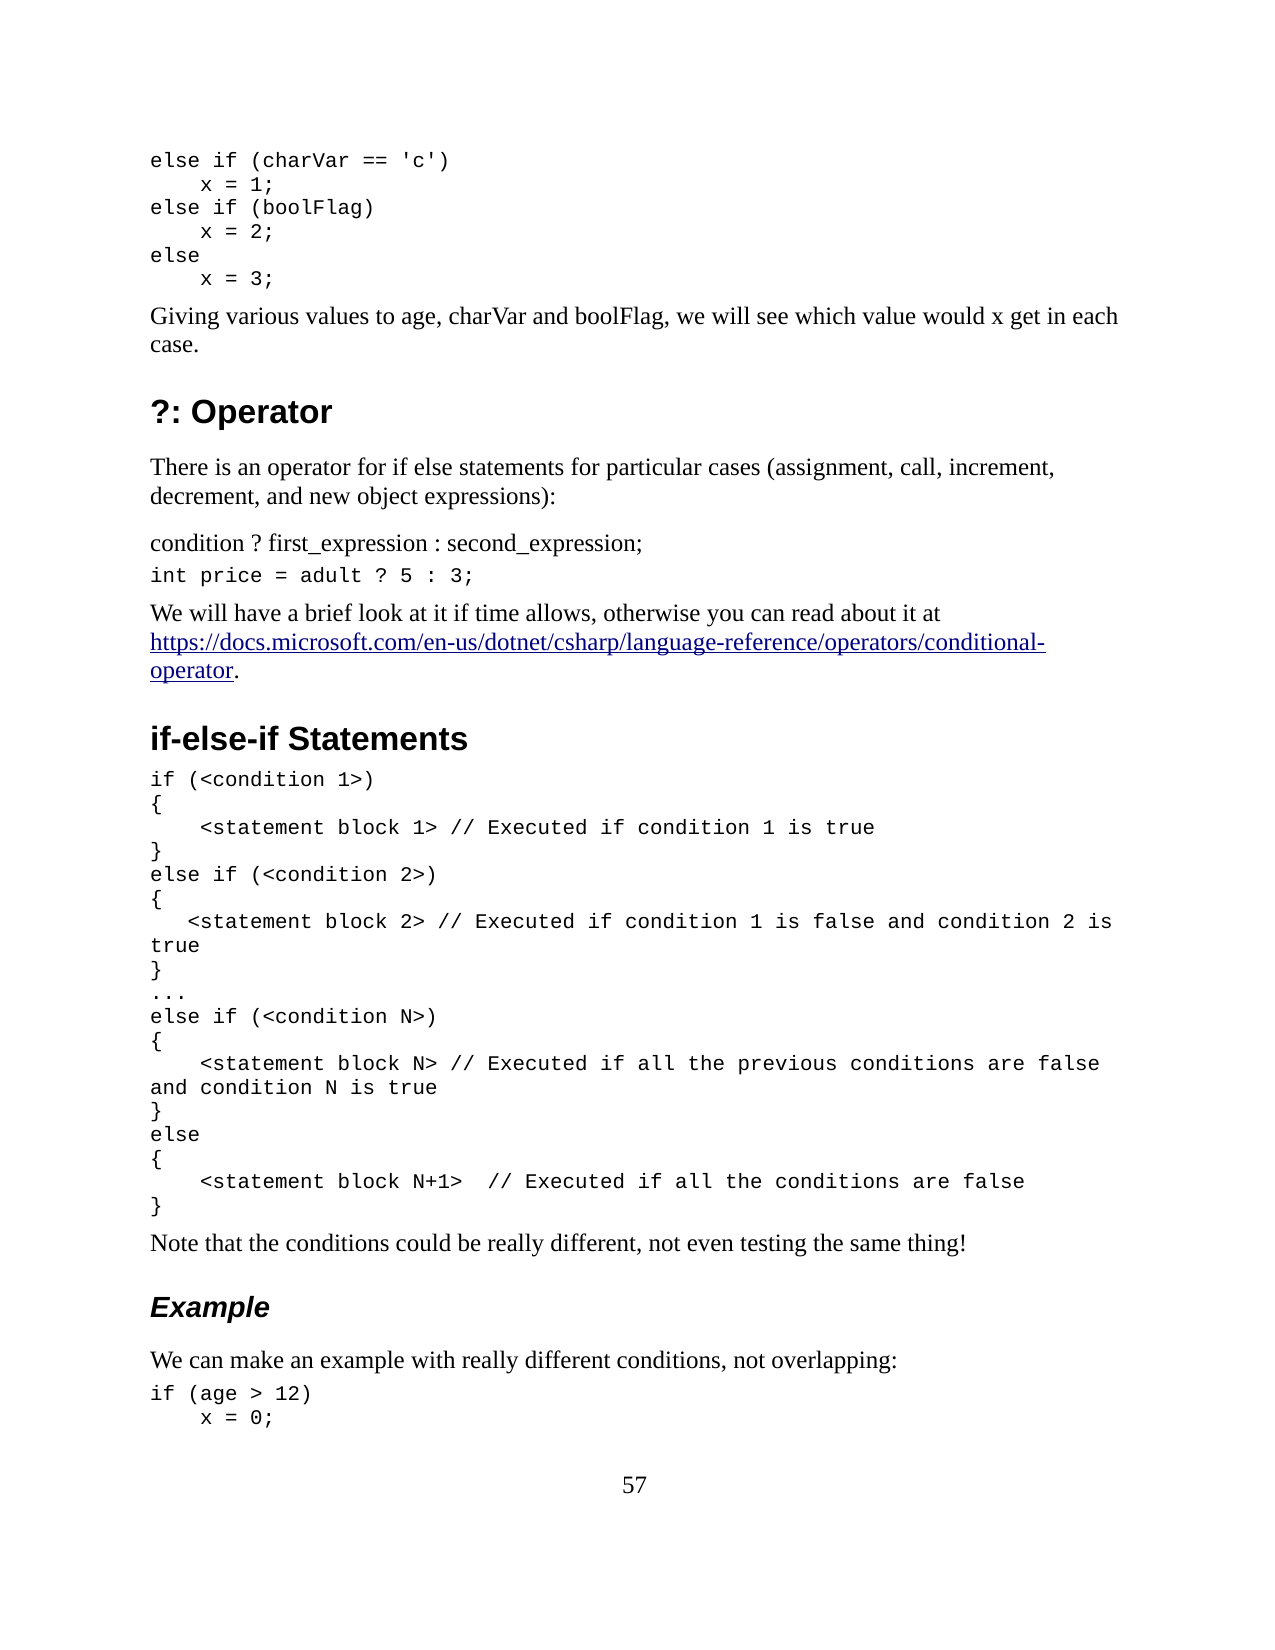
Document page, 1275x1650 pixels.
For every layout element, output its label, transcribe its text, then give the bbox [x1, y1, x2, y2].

text else if (<condition 2>) [150, 864, 1125, 888]
text { [150, 1148, 1125, 1171]
text Note that the conditions could be really different, not even testing the same thing! [150, 1228, 1125, 1256]
text } [150, 1101, 1125, 1124]
text x = 2; [150, 221, 1125, 244]
text There is an operator for if else statements for particular cases (assignment, call, increment, decrement, and new object expressions): [150, 452, 1125, 510]
text if (age > 12) [150, 1383, 1125, 1407]
text x = 1; [150, 174, 1125, 197]
text <statement block 2> // Executed if condition 1 is false and condition 2 is true [150, 911, 1125, 959]
text x = 0; [150, 1407, 1125, 1430]
text else [150, 244, 1125, 268]
text ... [150, 982, 1125, 1006]
text <statement block N> // Executed if all the previous conditions are false and condition N is true [150, 1053, 1125, 1101]
text } [150, 840, 1125, 864]
subtitle if-else-if Statements [150, 718, 1125, 757]
subtitle Example [150, 1290, 1125, 1324]
text int price = adult ? 5 : 3; [150, 566, 1125, 589]
text condition ? first_expression : second_expression; [150, 528, 1125, 557]
text <statement block 1> // Executed if condition 1 is true [150, 817, 1125, 840]
text } [150, 959, 1125, 982]
text x = 3; [150, 268, 1125, 292]
subtitle ?: Operator [150, 392, 1125, 431]
text { [150, 888, 1125, 911]
text else if (charVar == 'c') [150, 150, 1125, 174]
text else if (boolFlag) [150, 197, 1125, 221]
text if (<condition 1>) [150, 769, 1125, 793]
text } [150, 1195, 1125, 1219]
text We will have a brief look at it if time allows, otherwise you can read about it at https://docs.microsoft.com/en-us/dotnet/csharp/language-reference/operators/conditional-operator. [150, 598, 1125, 684]
text Giving various values to age, charVar and boolFlag, we will see which value would x get in each case. [150, 301, 1125, 358]
text { [150, 1029, 1125, 1053]
text <statement block N+1> // Executed if all the conditions are false [150, 1171, 1125, 1195]
text else if (<condition N>) [150, 1006, 1125, 1029]
text else [150, 1124, 1125, 1148]
text We can make an example with really different conditions, not overlapping: [150, 1345, 1125, 1374]
text { [150, 793, 1125, 817]
